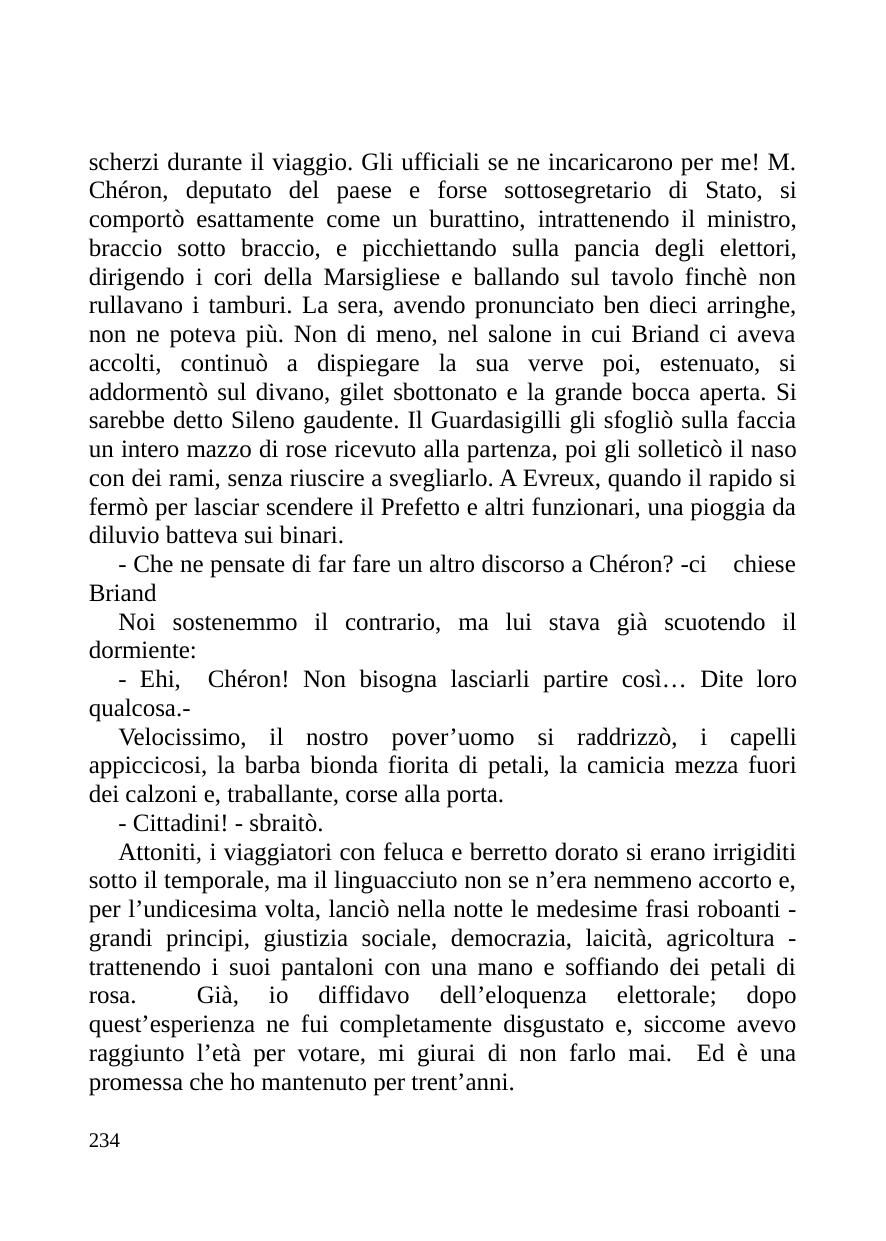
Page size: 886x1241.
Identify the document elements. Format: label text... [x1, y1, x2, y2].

text scherzi durante il viaggio. Gli ufficiali se ne incaricarono per me! M. Chéron, deputato del paese e forse sottosegretario di Stato, si comportò esattamente come un burattino, intrattenendo il ministro, braccio sotto braccio, e picchiettando sulla pancia degli elettori, dirigendo i cori della Marsigliese e ballando sul tavolo finchè non rullavano i tamburi. La sera, avendo pronunciato ben dieci arringhe, non ne poteva più. Non di meno, nel salone in cui Briand ci aveva accolti, continuò a dispiegare la sua verve poi, estenuato, si addormentò sul divano, gilet sbottonato e la grande bocca aperta. Si sarebbe detto Sileno gaudente. Il Guardasigilli gli sfogliò sulla faccia un intero mazzo di rose ricevuto alla partenza, poi gli solleticò il naso con dei rami, senza riuscire a svegliarlo. A Evreux, quando il rapido si fermò per lasciar scendere il Prefetto e altri funzionari, una pioggia da diluvio batteva sui binari. [88, 147, 797, 549]
text - Ehi, Chéron! Non bisogna lasciarli partire così… Dite loro qualcosa.- [88, 664, 797, 722]
text Attoniti, i viaggiatori con feluca e berretto dorato si erano irrigiditi sotto il temporale, ma il linguacciuto non se n’era nemmeno accorto e, per l’undicesima volta, lanciò nella notte le medesime frasi roboanti - grandi principi, giustizia sociale, democrazia, laicità, agricoltura - trattenendo i suoi pantaloni con una mano e soffiando dei petali di rosa. Già, io diffidavo dell’eloquenza elettorale; dopo quest’esperienza ne fui completamente disgustato e, siccome avevo raggiunto l’età per votare, mi giurai di non farlo mai. Ed è una promessa che ho mantenuto per trent’anni. [88, 837, 797, 1096]
text Noi sostenemmo il contrario, ma lui stava già scuotendo il dormiente: [88, 607, 797, 664]
text - Che ne pensate di far fare un altro discorso a Chéron? -ci chiese Briand [88, 549, 797, 607]
text Velocissimo, il nostro pover’uomo si raddrizzò, i capelli appiccicosi, la barba bionda fiorita di petali, la camicia mezza fuori dei calzoni e, traballante, corse alla porta. [88, 722, 797, 808]
text - Cittadini! - sbraitò. [88, 808, 797, 837]
